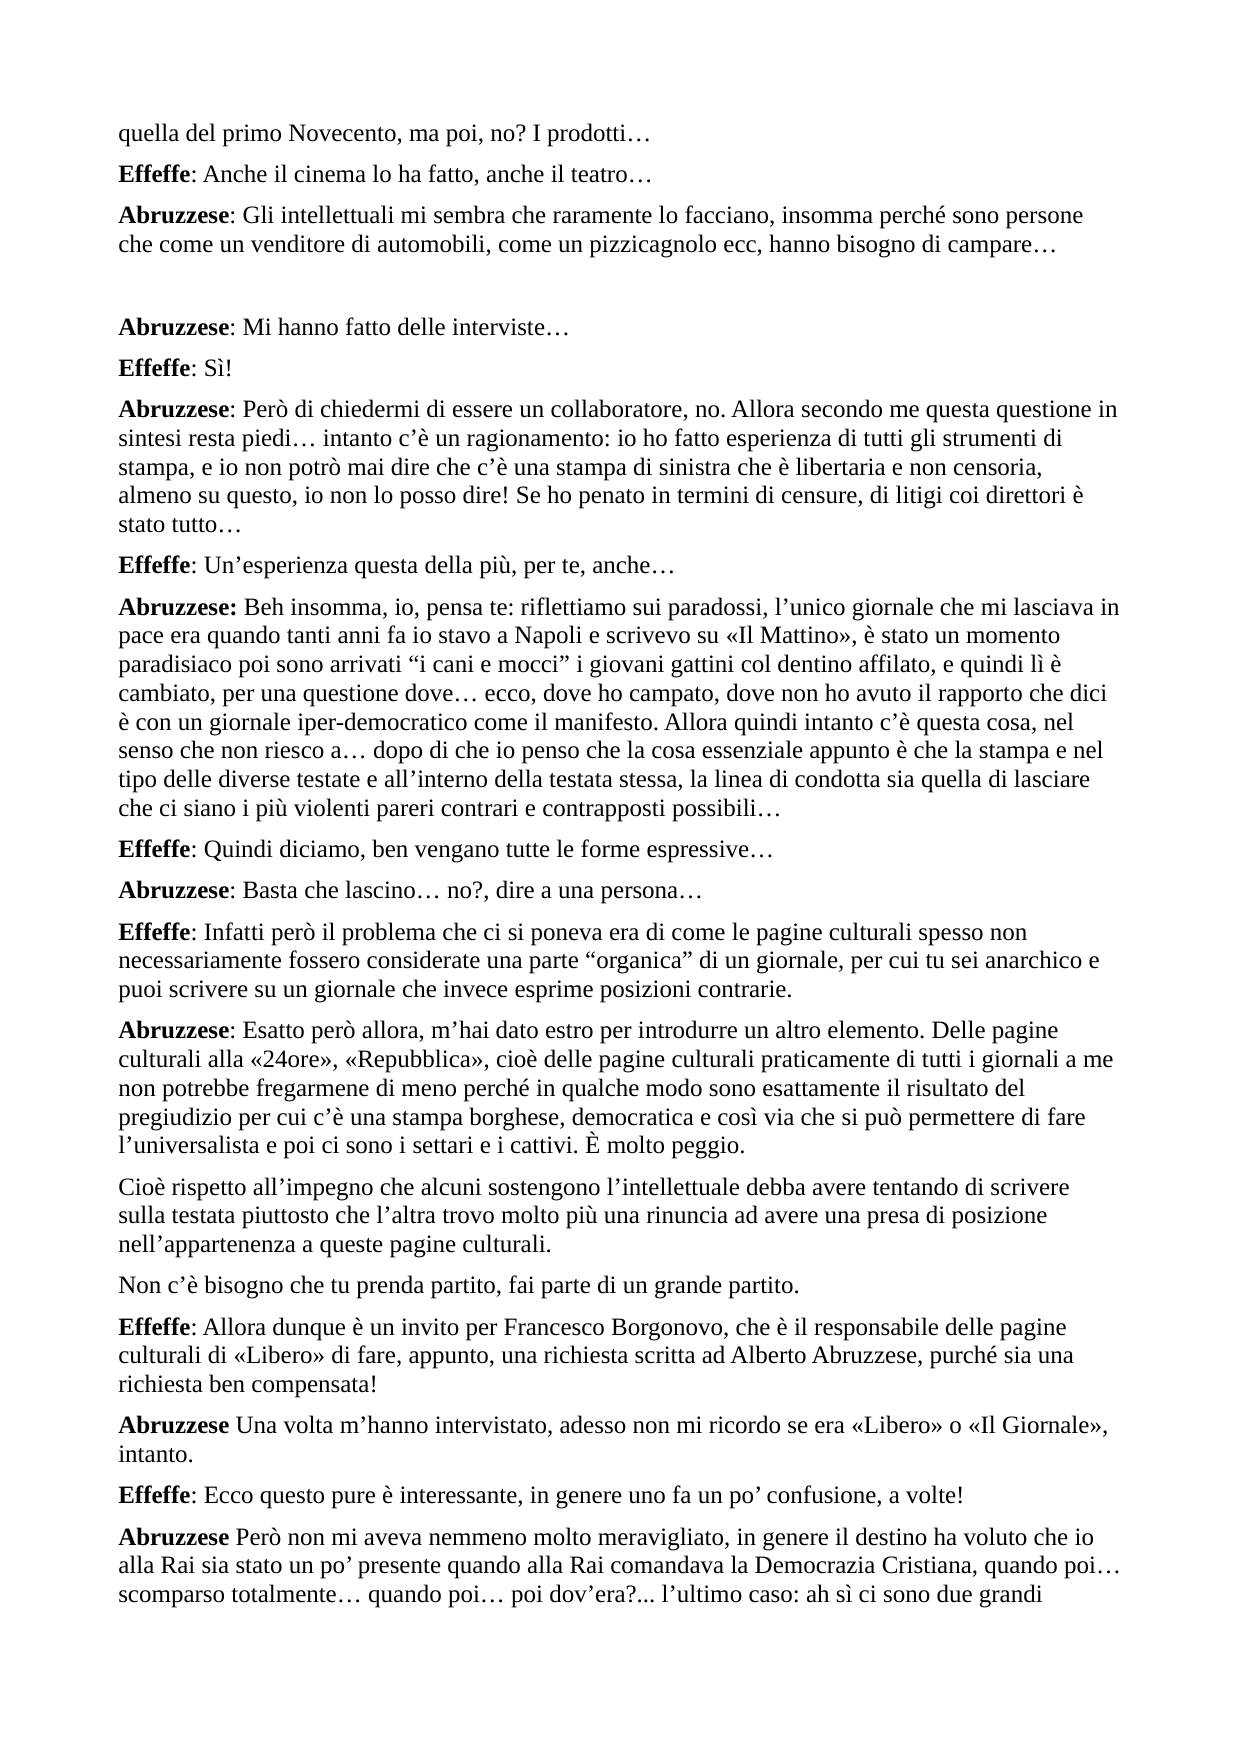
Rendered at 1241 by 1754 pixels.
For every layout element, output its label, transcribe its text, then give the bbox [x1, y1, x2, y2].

text Abruzzese: Però di chiedermi di essere un collaboratore, no. Allora secondo me questa questione in sintesi resta piedi… intanto c’è un ragionamento: io ho fatto esperienza di tutti gli strumenti di stampa, e io non potrò mai dire che c’è una stampa di sinistra che è libertaria e non censoria, almeno su questo, io non lo posso dire! Se ho penato in termini di censure, di litigi coi direttori è stato tutto… [118, 394, 1122, 538]
text Abruzzese Però non mi aveva nemmeno molto meravigliato, in genere il destino ha voluto che io alla Rai sia stato un po’ presente quando alla Rai comandava la Democrazia Cristiana, quando poi… scomparso totalmente… quando poi… poi dov’era?... l’ultimo caso: ah sì ci sono due grandi [118, 1522, 1122, 1608]
text Effeffe: Un’esperienza questa della più, per te, anche… [118, 551, 1122, 579]
text Cioè rispetto all’impegno che alcuni sostengono l’intellettuale debba avere tentando di scrivere sulla testata piuttosto che l’altra trovo molto più una rinuncia ad avere una presa di posizione nell’appartenenza a queste pagine culturali. [118, 1172, 1122, 1258]
text Abruzzese Una volta m’hanno intervistato, adesso non mi ricordo se era «Libero» o «Il Giornale», intanto. [118, 1411, 1122, 1468]
text Abruzzese: Beh insomma, io, pensa te: riflettiamo sui paradossi, l’unico giornale che mi lasciava in pace era quando tanti anni fa io stavo a Napoli e scrivevo su «Il Mattino», è stato un momento paradisiaco poi sono arrivati “i cani e mocci” i giovani gattini col dentino affilato, e quindi lì è cambiato, per una questione dove… ecco, dove ho campato, dove non ho avuto il rapporto che dici è con un giornale iper-democratico come il manifesto. Allora quindi intanto c’è questa cosa, nel senso che non riesco a… dopo di che io penso che la cosa essenziale appunto è che la stampa e nel tipo delle diverse testate e all’interno della testata stessa, la linea di condotta sia quella di lasciare che ci siano i più violenti pareri contrari e contrapposti possibili… [118, 592, 1122, 822]
text Effeffe: Infatti però il problema che ci si poneva era di come le pagine culturali spesso non necessariamente fossero considerate una parte “organica” di un giornale, per cui tu sei anarchico e puoi scrivere su un giornale che invece esprime posizioni contrarie. [118, 917, 1122, 1003]
text Effeffe: Anche il cinema lo ha fatto, anche il teatro… [118, 159, 1122, 188]
text Effeffe: Sì! [118, 353, 1122, 382]
text Abruzzese: Gli intellettuali mi sembra che raramente lo facciano, insomma perché sono persone che come un venditore di automobili, come un pizzicagnolo ecc, hanno bisogno di campare… [118, 201, 1122, 258]
text Abruzzese: Esatto però allora, m’hai dato estro per introdurre un altro elemento. Delle pagine culturali alla «24ore», «Repubblica», cioè delle pagine culturali praticamente di tutti i giornali a me non potrebbe fregarmene di meno perché in qualche modo sono esattamente il risultato del pregiudizio per cui c’è una stampa borghese, democratica e così via che si può permettere di fare l’universalista e poi ci sono i settari e i cattivi. È molto peggio. [118, 1016, 1122, 1159]
text Effeffe: Ecco questo pure è interessante, in genere uno fa un po’ confusione, a volte! [118, 1481, 1122, 1509]
text Non c’è bisogno che tu prenda partito, fai parte di un grande partito. [118, 1271, 1122, 1299]
text Effeffe: Quindi diciamo, ben vengano tutte le forme espressive… [118, 834, 1122, 863]
text Abruzzese: Mi hanno fatto delle interviste… [118, 312, 1122, 341]
text quella del primo Novecento, ma poi, no? I prodotti… [118, 118, 1122, 147]
text Effeffe: Allora dunque è un invito per Francesco Borgonovo, che è il responsabile delle pagine culturali di «Libero» di fare, appunto, una richiesta scritta ad Alberto Abruzzese, purché sia una richiesta ben compensata! [118, 1312, 1122, 1398]
text Abruzzese: Basta che lascino… no?, dire a una persona… [118, 876, 1122, 904]
